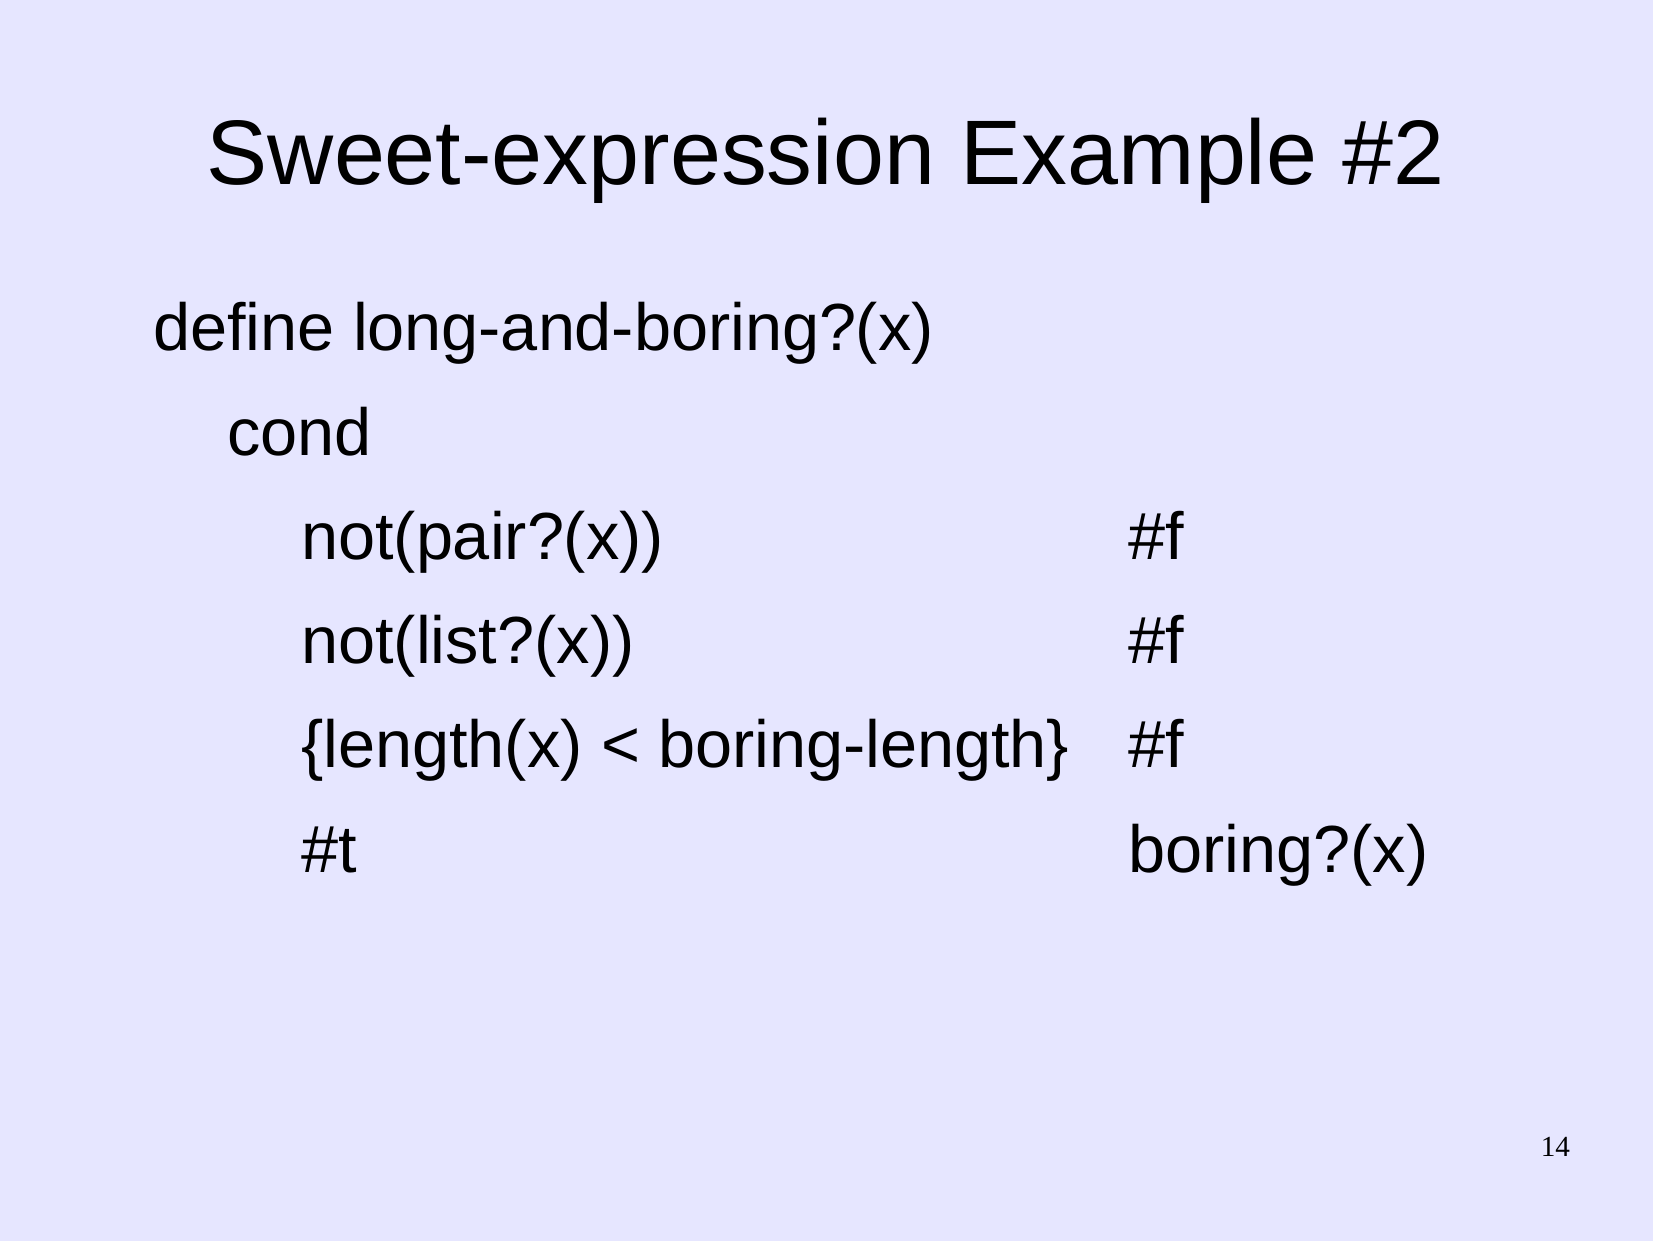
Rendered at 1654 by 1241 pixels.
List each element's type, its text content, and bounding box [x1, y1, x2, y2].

list define long-and-boring?(x) cond not(pair?(x)) #f not(list?(x)) #f {length(x) < boring-length} #f #t boring?(x) [82, 290, 1538, 1010]
title Sweet-expression Example #2 [82, 49, 1571, 257]
